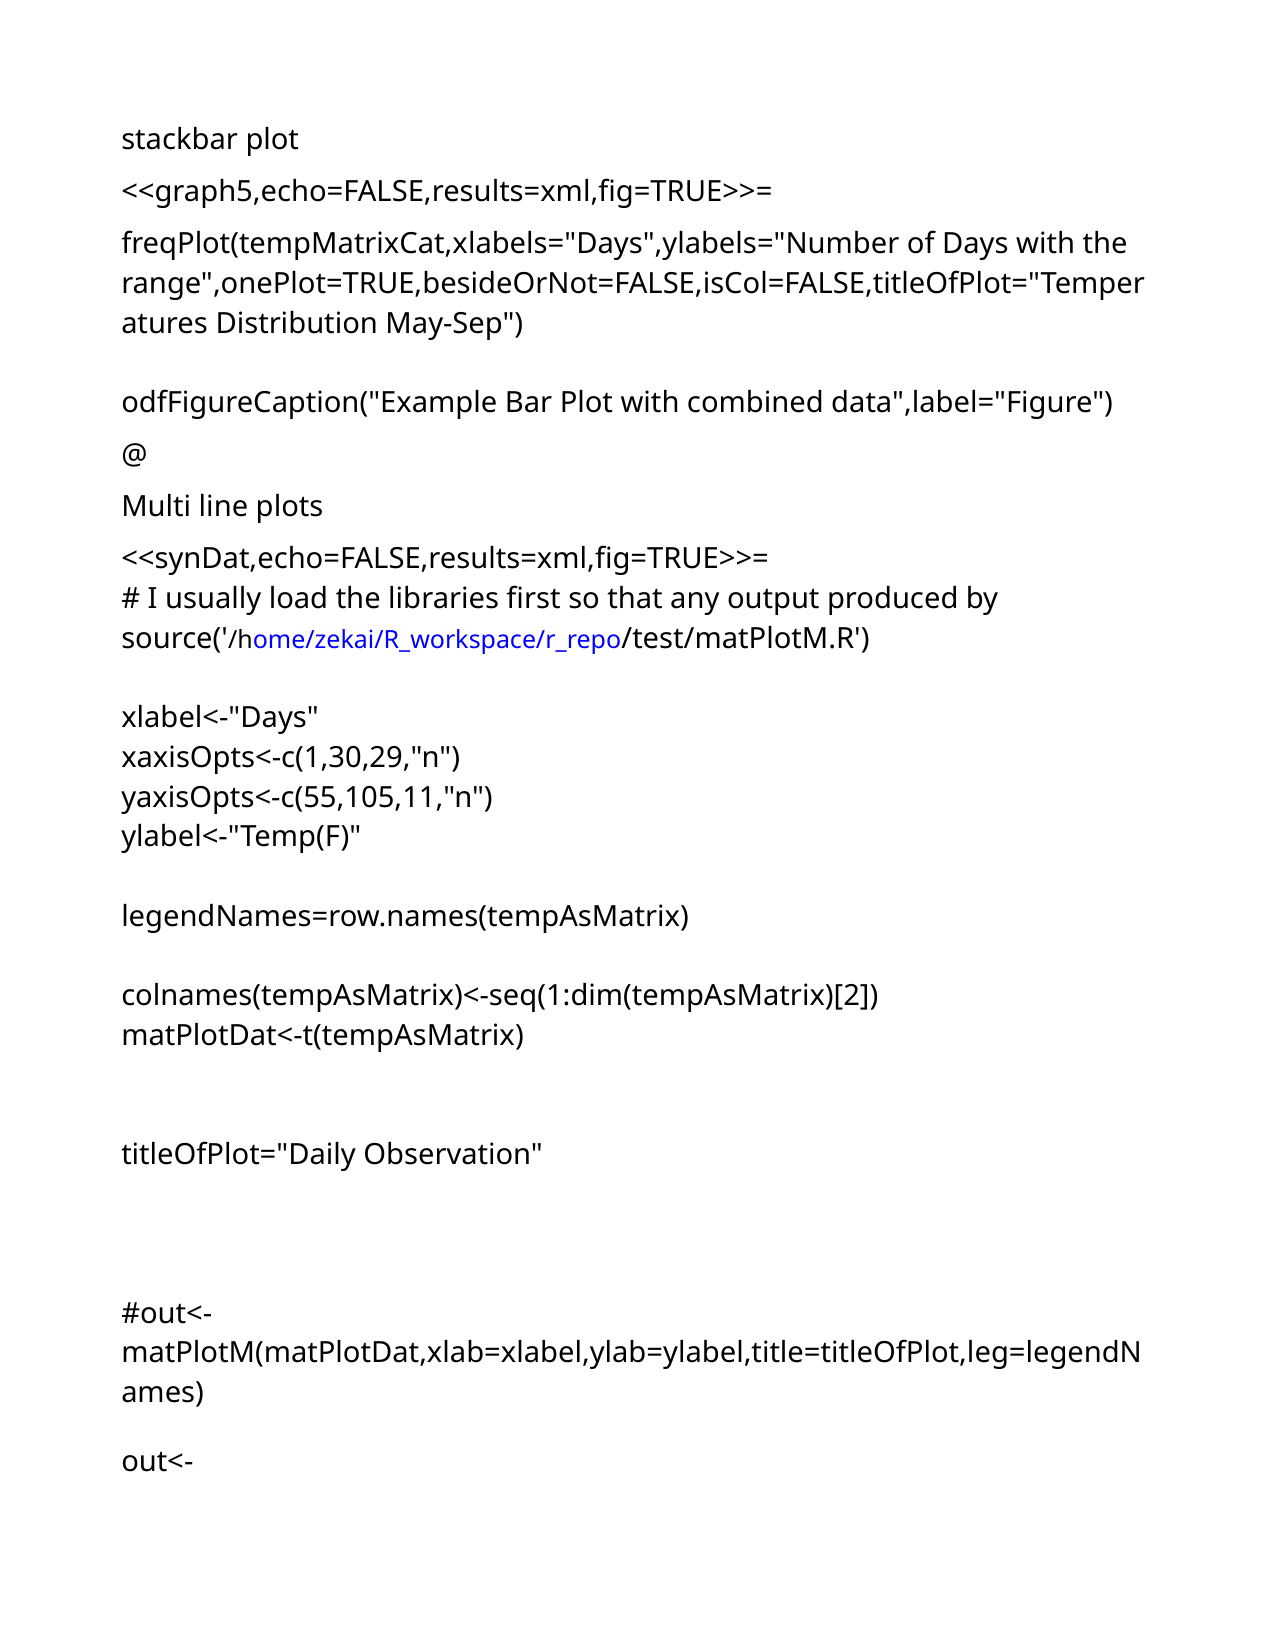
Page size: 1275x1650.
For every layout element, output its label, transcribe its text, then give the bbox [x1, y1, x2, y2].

text legendNames=row.names(tempAsMatrix) [121, 895, 1158, 935]
text odfFigureCaption("Example Bar Plot with combined data",label="Figure") [121, 381, 1158, 421]
text @ [121, 433, 1158, 473]
text freqPlot(tempMatrixCat,xlabels="Days",ylabels="Number of Days with the range",onePlot=TRUE,besideOrNot=FALSE,isCol=FALSE,titleOfPlot="Temperatures Distribution May-Sep") [121, 222, 1158, 342]
text <<synDat,echo=FALSE,results=xml,fig=TRUE>>= [121, 538, 1158, 577]
text <<graph5,echo=FALSE,results=xml,fig=TRUE>>= [121, 170, 1158, 210]
text out<- [121, 1440, 1158, 1480]
text xlabel<-"Days" [121, 697, 1158, 736]
text # I usually load the libraries first so that any output produced by [121, 577, 1158, 617]
text ylabel<-"Temp(F)" [121, 816, 1158, 855]
text matPlotDat<-t(tempAsMatrix) [121, 1014, 1158, 1054]
text xaxisOpts<-c(1,30,29,"n") [121, 736, 1158, 776]
text titleOfPlot="Daily Observation" [121, 1133, 1158, 1173]
text stackbar plot [121, 118, 1158, 158]
text Multi line plots [121, 486, 1158, 525]
text colnames(tempAsMatrix)<-seq(1:dim(tempAsMatrix)[2]) [121, 974, 1158, 1014]
text yaxisOpts<-c(55,105,11,"n") [121, 776, 1158, 816]
text #out<-matPlotM(matPlotDat,xlab=xlabel,ylab=ylabel,title=titleOfPlot,leg=legendNames) [121, 1292, 1158, 1411]
text source('/home/zekai/R_workspace/r_repo/test/matPlotM.R') [121, 617, 1158, 657]
